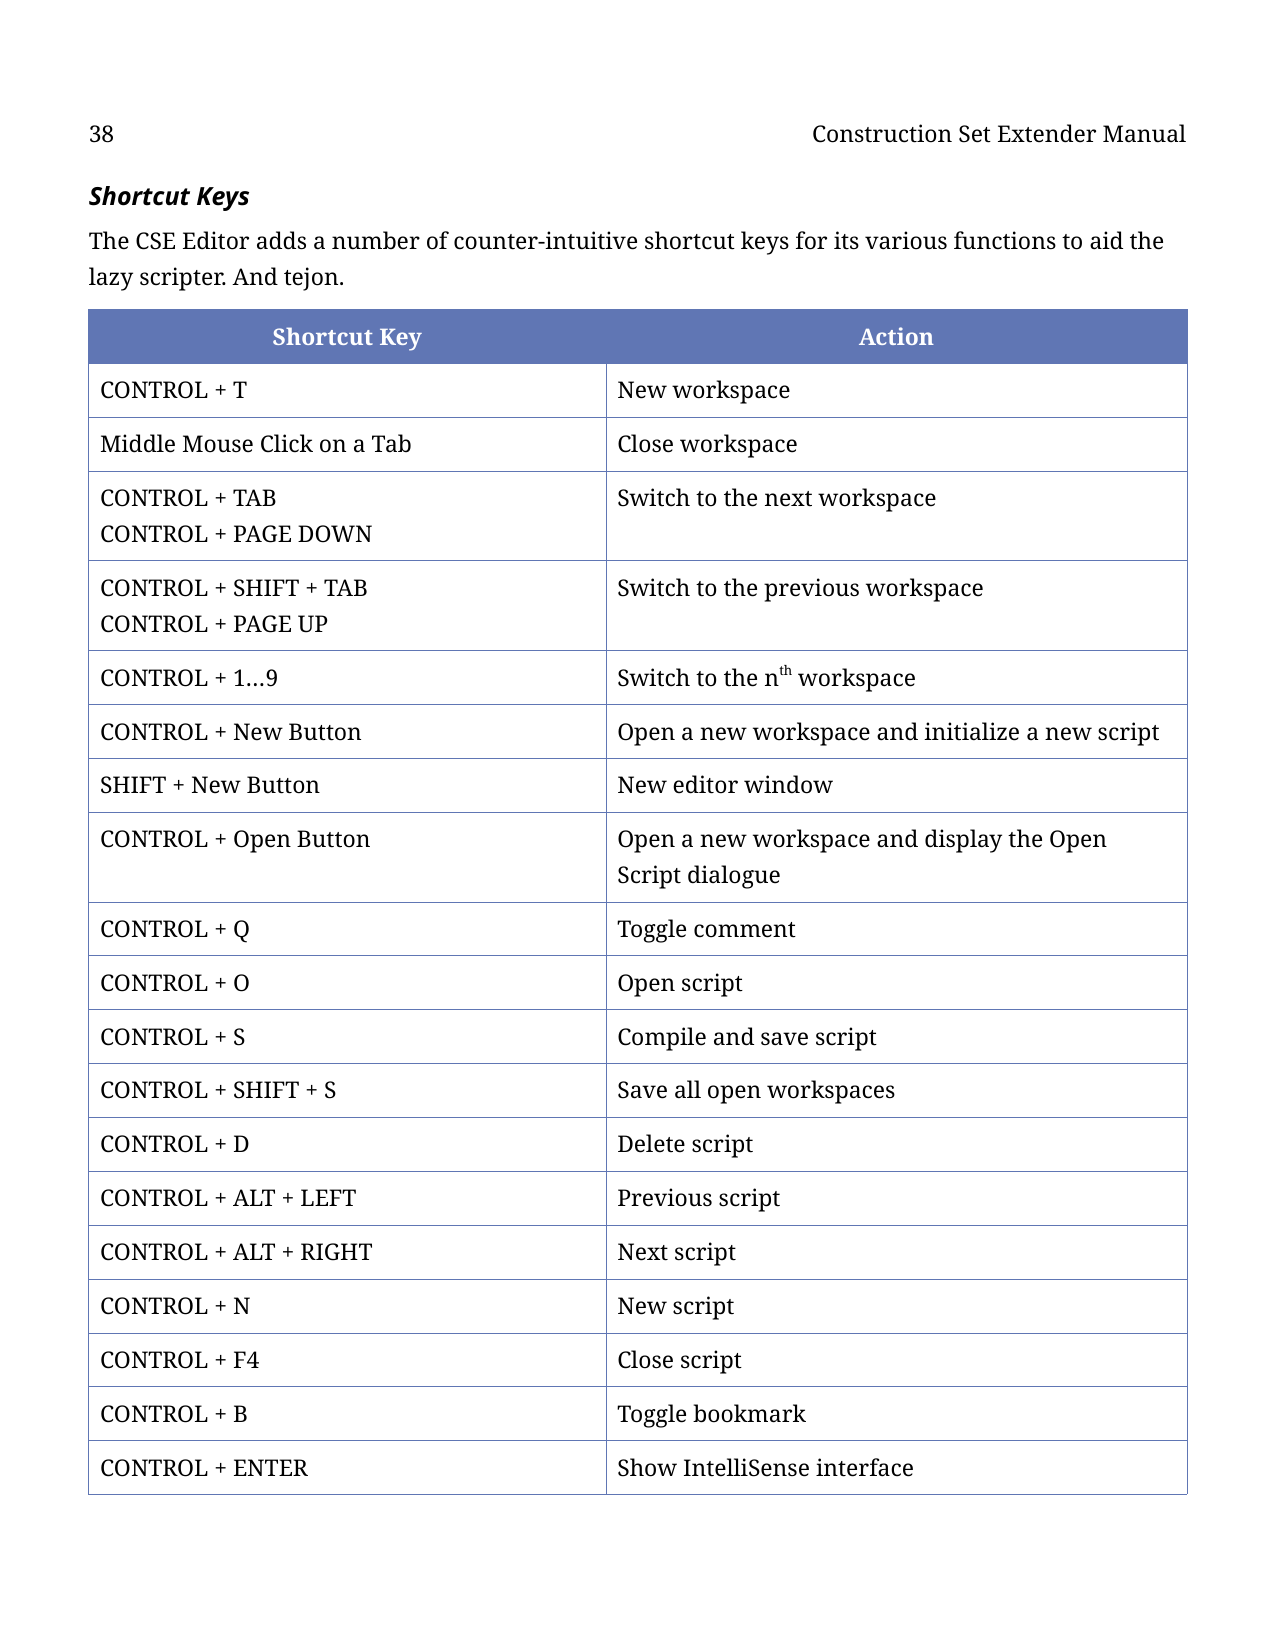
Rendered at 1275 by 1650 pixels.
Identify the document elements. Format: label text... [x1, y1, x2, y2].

table_cell Toggle bookmark [607, 1387, 1187, 1440]
table_cell CONTROL + O [89, 956, 606, 1009]
table_cell Middle Mouse Click on a Tab [89, 418, 606, 471]
table_cell CONTROL + SHIFT + TAB CONTROL + PAGE UP [89, 561, 606, 650]
table_cell CONTROL + N [89, 1280, 606, 1332]
table_header Action [607, 310, 1187, 363]
table_cell CONTROL + S [89, 1010, 606, 1063]
table_cell CONTROL + 1…9 [89, 651, 606, 704]
table_cell CONTROL + Open Button [89, 813, 606, 902]
table_cell CONTROL + New Button [89, 705, 606, 758]
table_cell Switch to the nth workspace [607, 651, 1187, 704]
table_cell Delete script [607, 1118, 1187, 1171]
table_cell CONTROL + ALT + RIGHT [89, 1226, 606, 1278]
table_cell Close workspace [607, 418, 1187, 471]
table_cell CONTROL + B [89, 1387, 606, 1440]
table_cell New workspace [607, 364, 1187, 417]
table_cell New editor window [607, 759, 1187, 812]
table_cell CONTROL + TAB CONTROL + PAGE DOWN [89, 472, 606, 560]
table_cell CONTROL + T [89, 364, 606, 417]
table_cell Next script [607, 1226, 1187, 1278]
table_cell Compile and save script [607, 1010, 1187, 1063]
table_header Shortcut Key [89, 310, 606, 363]
table_cell New script [607, 1280, 1187, 1332]
table_cell CONTROL + Q [89, 903, 606, 955]
text The CSE Editor adds a number of counter-intuitive shortcut keys for its various functions to aid the lazy scripter. And tejon. [88, 225, 1186, 292]
table_cell Show IntelliSense interface [607, 1441, 1187, 1494]
table_cell Switch to the next workspace [607, 472, 1187, 560]
table_cell Save all open workspaces [607, 1064, 1187, 1117]
table_cell CONTROL + SHIFT + S [89, 1064, 606, 1117]
table_cell Toggle comment [607, 903, 1187, 955]
table_cell Switch to the previous workspace [607, 561, 1187, 650]
subtitle Shortcut Keys [88, 179, 1186, 213]
table_cell CONTROL + F4 [89, 1334, 606, 1386]
table_cell Open a new workspace and initialize a new script [607, 705, 1187, 758]
table_cell CONTROL + ENTER [89, 1441, 606, 1494]
table_cell SHIFT + New Button [89, 759, 606, 812]
table_cell Open a new workspace and display the Open Script dialogue [607, 813, 1187, 902]
table_cell CONTROL + ALT + LEFT [89, 1172, 606, 1225]
table_cell Previous script [607, 1172, 1187, 1225]
table_cell CONTROL + D [89, 1118, 606, 1171]
table_cell Close script [607, 1334, 1187, 1386]
table_cell Open script [607, 956, 1187, 1009]
